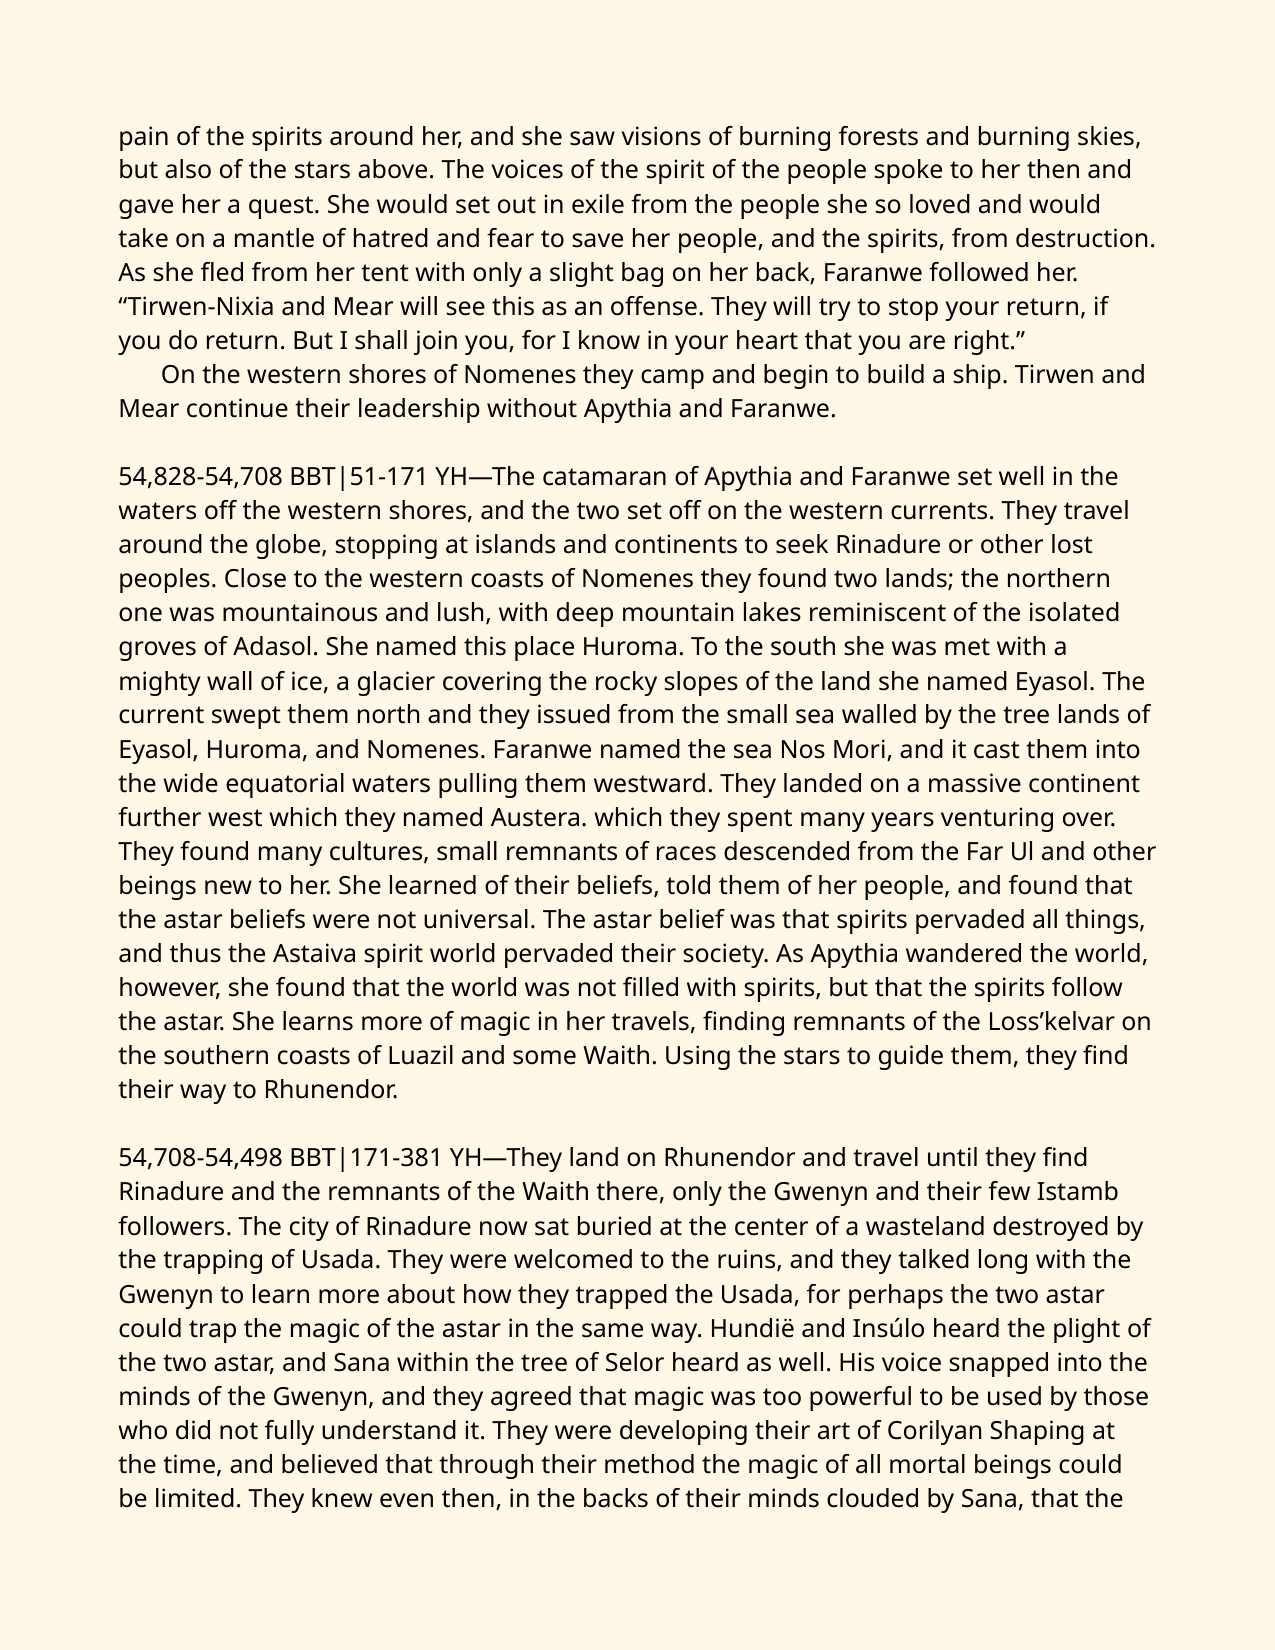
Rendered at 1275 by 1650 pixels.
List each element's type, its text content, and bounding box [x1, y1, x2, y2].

text 54,828-54,708 BBT|51-171 YH—The catamaran of Apythia and Faranwe set well in the waters off the western shores, and the two set off on the western currents. They travel around the globe, stopping at islands and continents to seek Rinadure or other lost peoples. Close to the western coasts of Nomenes they found two lands; the northern one was mountainous and lush, with deep mountain lakes reminiscent of the isolated groves of Adasol. She named this place Huroma. To the south she was met with a mighty wall of ice, a glacier covering the rocky slopes of the land she named Eyasol. The current swept them north and they issued from the small sea walled by the tree lands of Eyasol, Huroma, and Nomenes. Faranwe named the sea Nos Mori, and it cast them into the wide equatorial waters pulling them westward. They landed on a massive continent further west which they named Austera. which they spent many years venturing over. They found many cultures, small remnants of races descended from the Far Ul and other beings new to her. She learned of their beliefs, told them of her people, and found that the astar beliefs were not universal. The astar belief was that spirits pervaded all things, and thus the Astaiva spirit world pervaded their society. As Apythia wandered the world, however, she found that the world was not filled with spirits, but that the spirits follow the astar. She learns more of magic in her travels, finding remnants of the Loss’kelvar on the southern coasts of Luazil and some Waith. Using the stars to guide them, they find their way to Rhunendor. [118, 459, 1157, 1106]
text 54,708-54,498 BBT|171-381 YH—They land on Rhunendor and travel until they find Rinadure and the remnants of the Waith there, only the Gwenyn and their few Istamb followers. The city of Rinadure now sat buried at the center of a wasteland destroyed by the trapping of Usada. They were welcomed to the ruins, and they talked long with the Gwenyn to learn more about how they trapped the Usada, for perhaps the two astar could trap the magic of the astar in the same way. Hundië and Insúlo heard the plight of the two astar, and Sana within the tree of Selor heard as well. His voice snapped into the minds of the Gwenyn, and they agreed that magic was too powerful to be used by those who did not fully understand it. They were developing their art of Corilyan Shaping at the time, and believed that through their method the magic of all mortal beings could be limited. They knew even then, in the backs of their minds clouded by Sana, that the [118, 1140, 1157, 1515]
text pain of the spirits around her, and she saw visions of burning forests and burning skies, but also of the stars above. The voices of the spirit of the people spoke to her then and gave her a quest. She would set out in exile from the people she so loved and would take on a mantle of hatred and fear to save her people, and the spirits, from destruction. As she fled from her tent with only a slight bag on her back, Faranwe followed her. “Tirwen-Nixia and Mear will see this as an offense. They will try to stop your return, if you do return. But I shall join you, for I know in your heart that you are right.” [118, 118, 1157, 357]
text On the western shores of Nomenes they camp and begin to build a ship. Tirwen and Mear continue their leadership without Apythia and Faranwe. [118, 357, 1157, 425]
